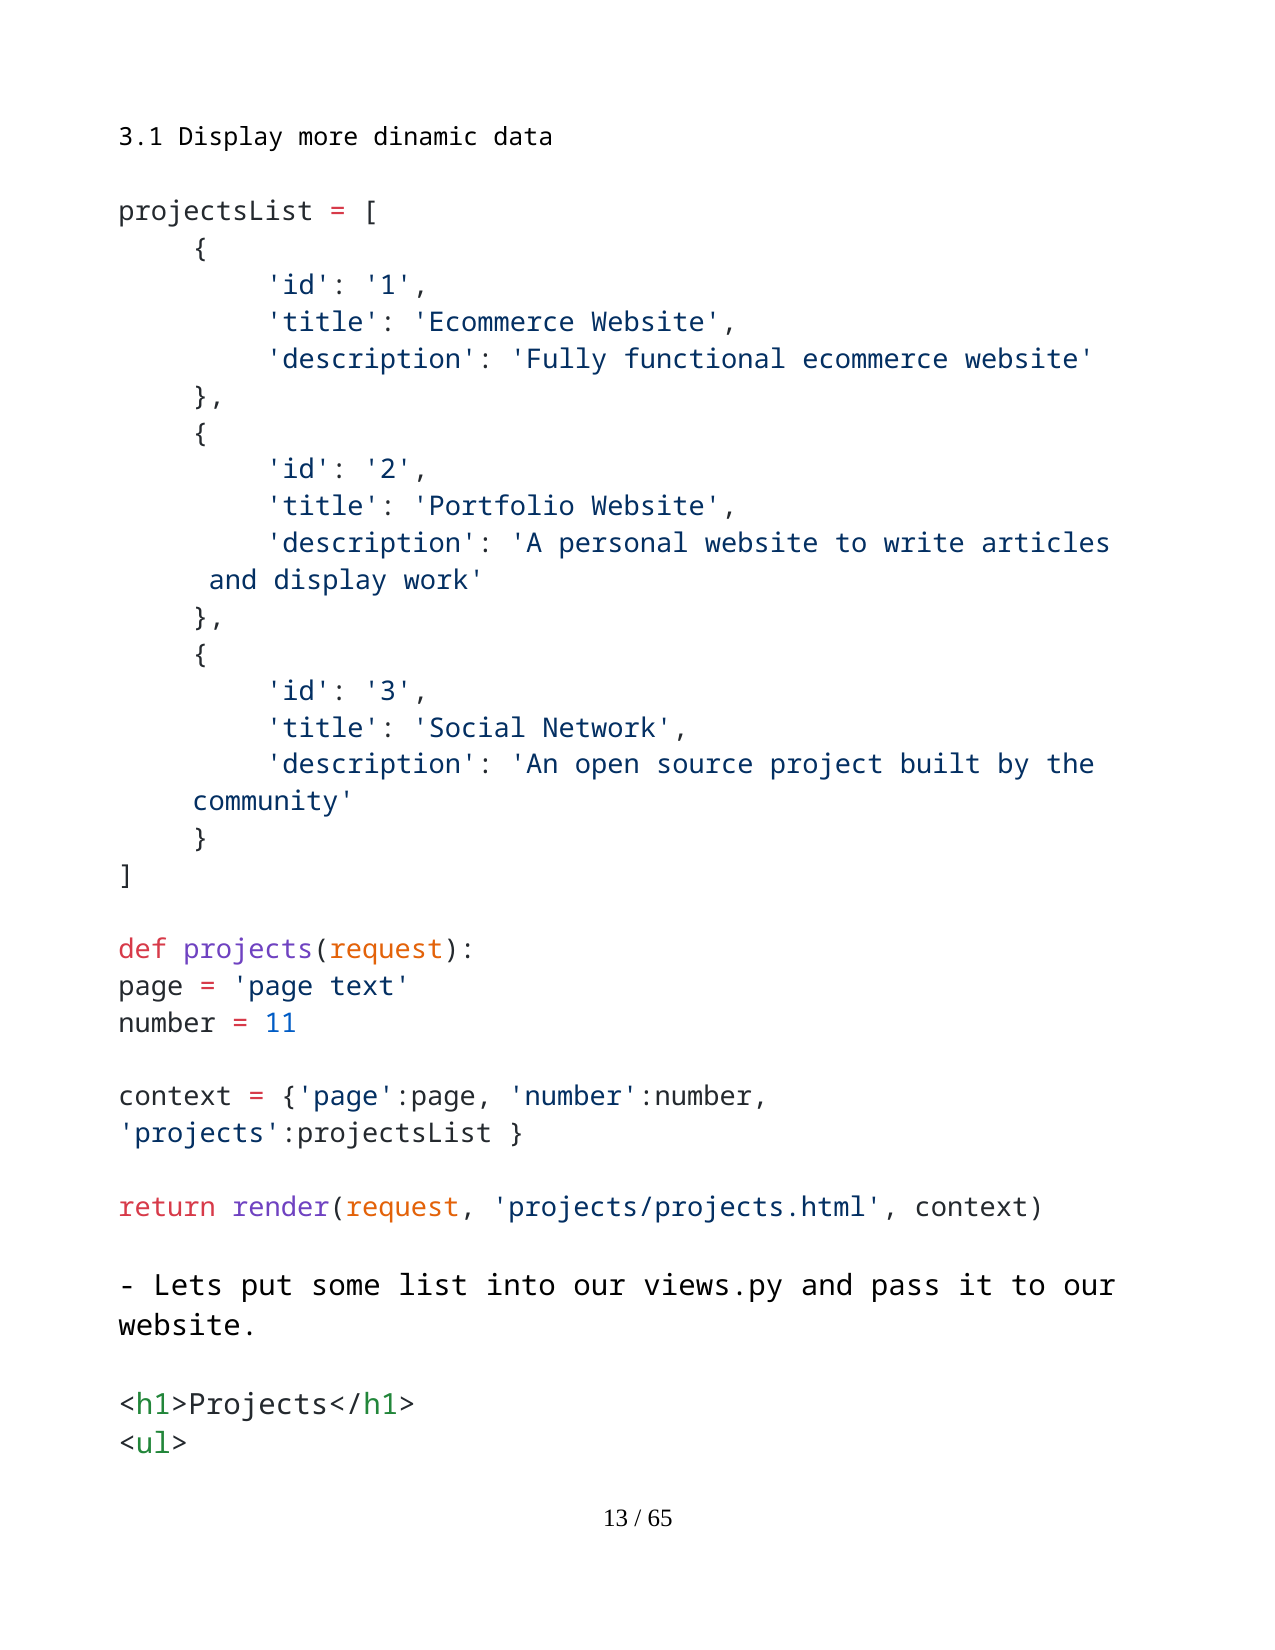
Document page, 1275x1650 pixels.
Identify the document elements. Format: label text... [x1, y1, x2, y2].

text def projects(request): [118, 929, 1157, 966]
text 'description': 'A personal website to write articles and display work' [118, 524, 1157, 597]
text 'id': '2', [118, 450, 1157, 487]
text 'id': '1', [118, 266, 1157, 302]
text { [118, 634, 1157, 671]
text }, [118, 376, 1157, 413]
text { [118, 229, 1157, 266]
text { [118, 413, 1157, 450]
text }, [118, 597, 1157, 634]
text 'description': 'Fully functional ecommerce website' [118, 339, 1157, 376]
text 3.1 Display more dinamic data [118, 118, 1157, 152]
text return render(request, 'projects/projects.html', context) [118, 1187, 1157, 1224]
text <h1>Projects</h1> [118, 1383, 1157, 1423]
text projectsList = [ [118, 192, 1157, 229]
text 'title': 'Social Network', [118, 708, 1157, 745]
text 'title': 'Portfolio Website', [118, 487, 1157, 524]
text 'description': 'An open source project built by the community' [118, 745, 1157, 819]
text number = 11 [118, 1003, 1157, 1040]
text <ul> [118, 1423, 1157, 1462]
text 'title': 'Ecommerce Website', [118, 302, 1157, 339]
text - Lets put some list into our views.py and pass it to our website. [118, 1264, 1157, 1343]
text ] [118, 856, 1157, 892]
text 'id': '3', [118, 671, 1157, 708]
text page = 'page text' [118, 966, 1157, 1003]
text context = {'page':page, 'number':number, 'projects':projectsList } [118, 1077, 1157, 1151]
text } [118, 819, 1157, 856]
